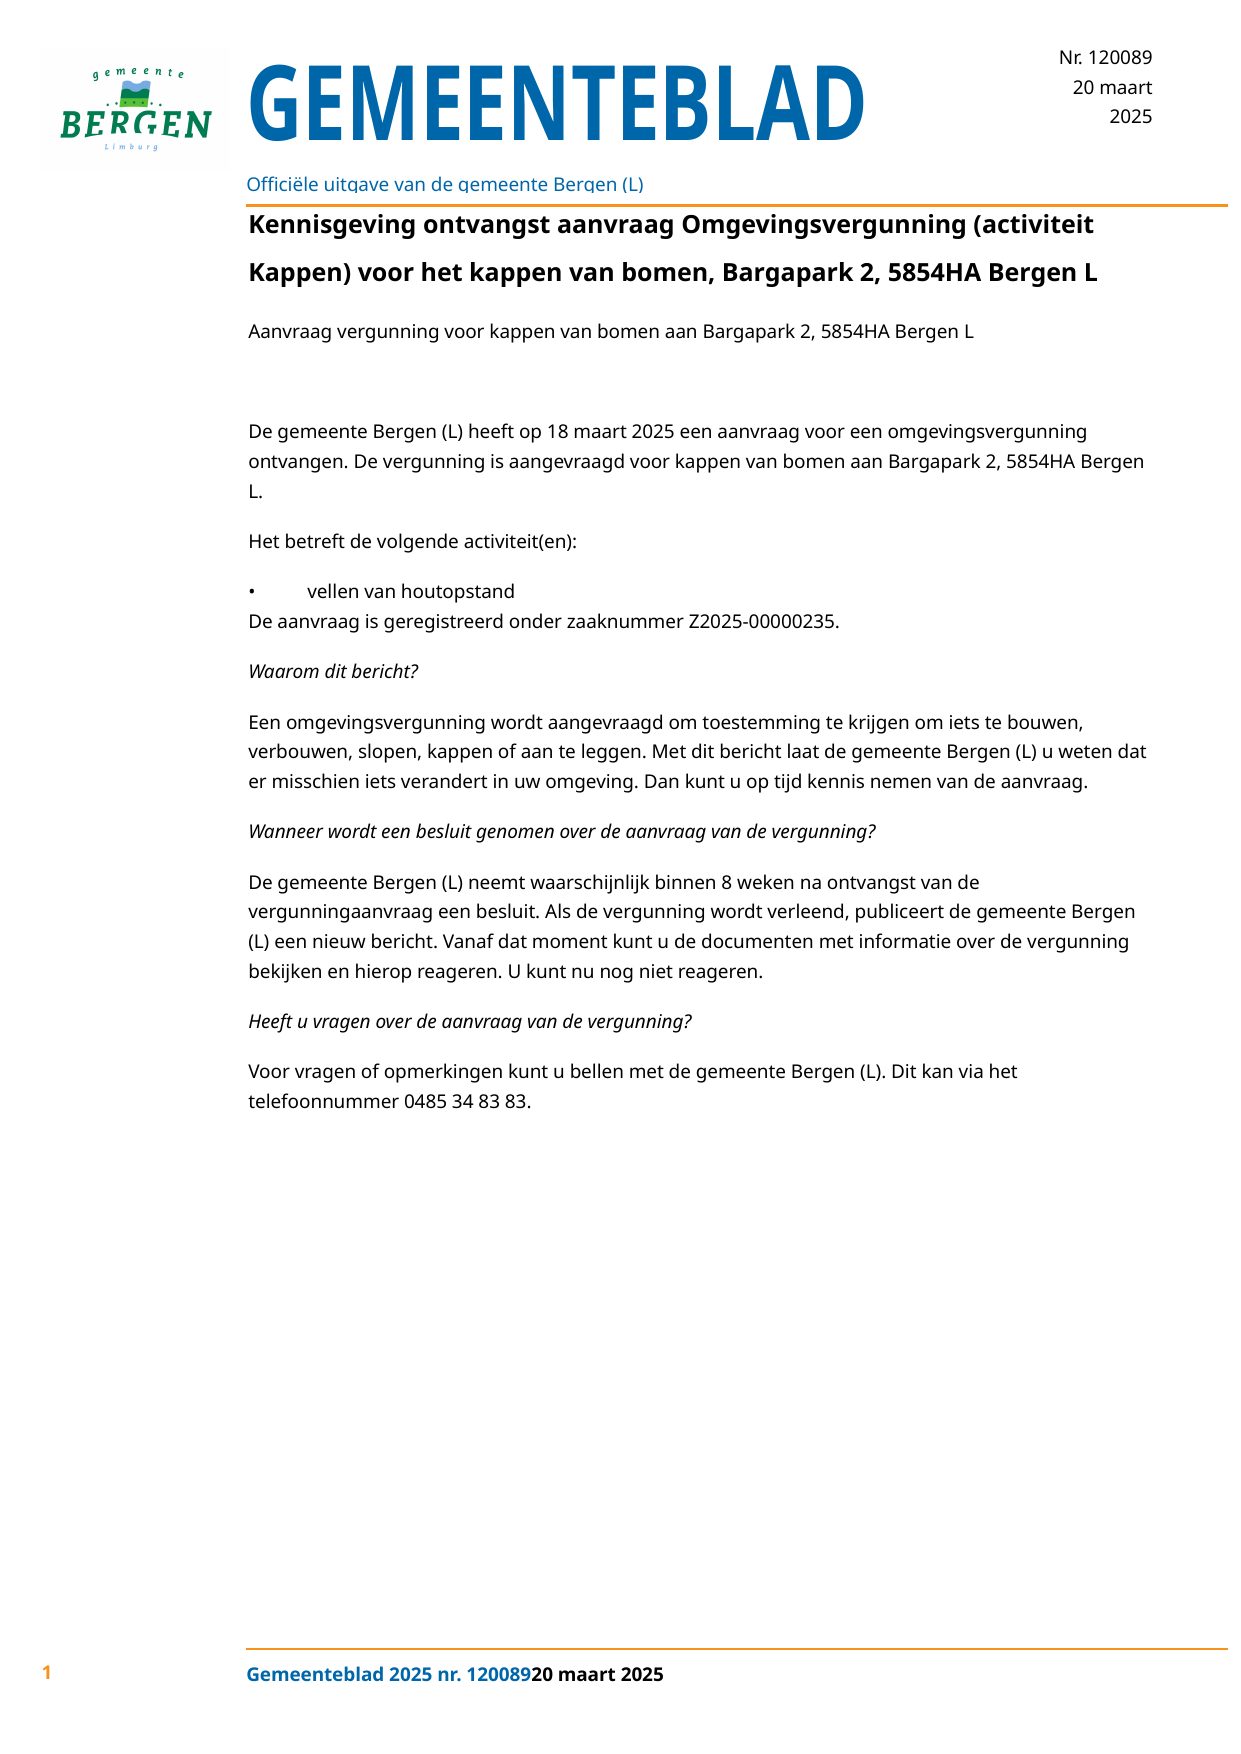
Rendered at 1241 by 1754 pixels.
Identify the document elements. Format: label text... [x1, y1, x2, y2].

list vellen van houtopstand [248, 579, 1152, 604]
text Wanneer wordt een besluit genomen over de aanvraag van de vergunning? [248, 819, 1152, 844]
text Een omgevingsvergunning wordt aangevraagd om toestemming te krijgen om iets te bouwen, verbouwen, slopen, kappen of aan te leggen. Met dit bericht laat de gemeente Bergen (L) u weten dat er misschien iets verandert in uw omgeving. Dan kunt u op tijd kennis nemen van de aanvraag. [248, 709, 1152, 794]
text De gemeente Bergen (L) heeft op 18 maart 2025 een aanvraag voor een omgevingsvergunning ontvangen. De vergunning is aangevraagd voor kappen van bomen aan Bargapark 2, 5854HA Bergen L. [248, 419, 1152, 504]
text De gemeente Bergen (L) neemt waarschijnlijk binnen 8 weken na ontvangst van de vergunningaanvraag een besluit. Als de vergunning wordt verleend, publiceert de gemeente Bergen (L) een nieuw bericht. Vanaf dat moment kunt u de documenten met informatie over de vergunning bekijken en hierop reageren. U kunt nu nog niet reageren. [248, 869, 1152, 984]
text Heeft u vragen over de aanvraag van de vergunning? [248, 1008, 1152, 1034]
picture [41, 47, 231, 172]
text Waarom dit bericht? [248, 659, 1152, 684]
text Kennisgeving ontvangst aanvraag Omgevingsvergunning (activiteit Kappen) voor het kappen van bomen, Bargapark 2, 5854HA Bergen L [248, 207, 1152, 288]
text Voor vragen of opmerkingen kunt u bellen met de gemeente Bergen (L). Dit kan via het telefoonnummer 0485 34 83 83. [248, 1059, 1152, 1114]
text Het betreft de volgende activiteit(en): [248, 528, 1152, 554]
text De aanvraag is geregistreerd onder zaaknummer Z2025-00000235. [248, 608, 1152, 634]
text Aanvraag vergunning voor kappen van bomen aan Bargapark 2, 5854HA Bergen L [248, 318, 1152, 344]
